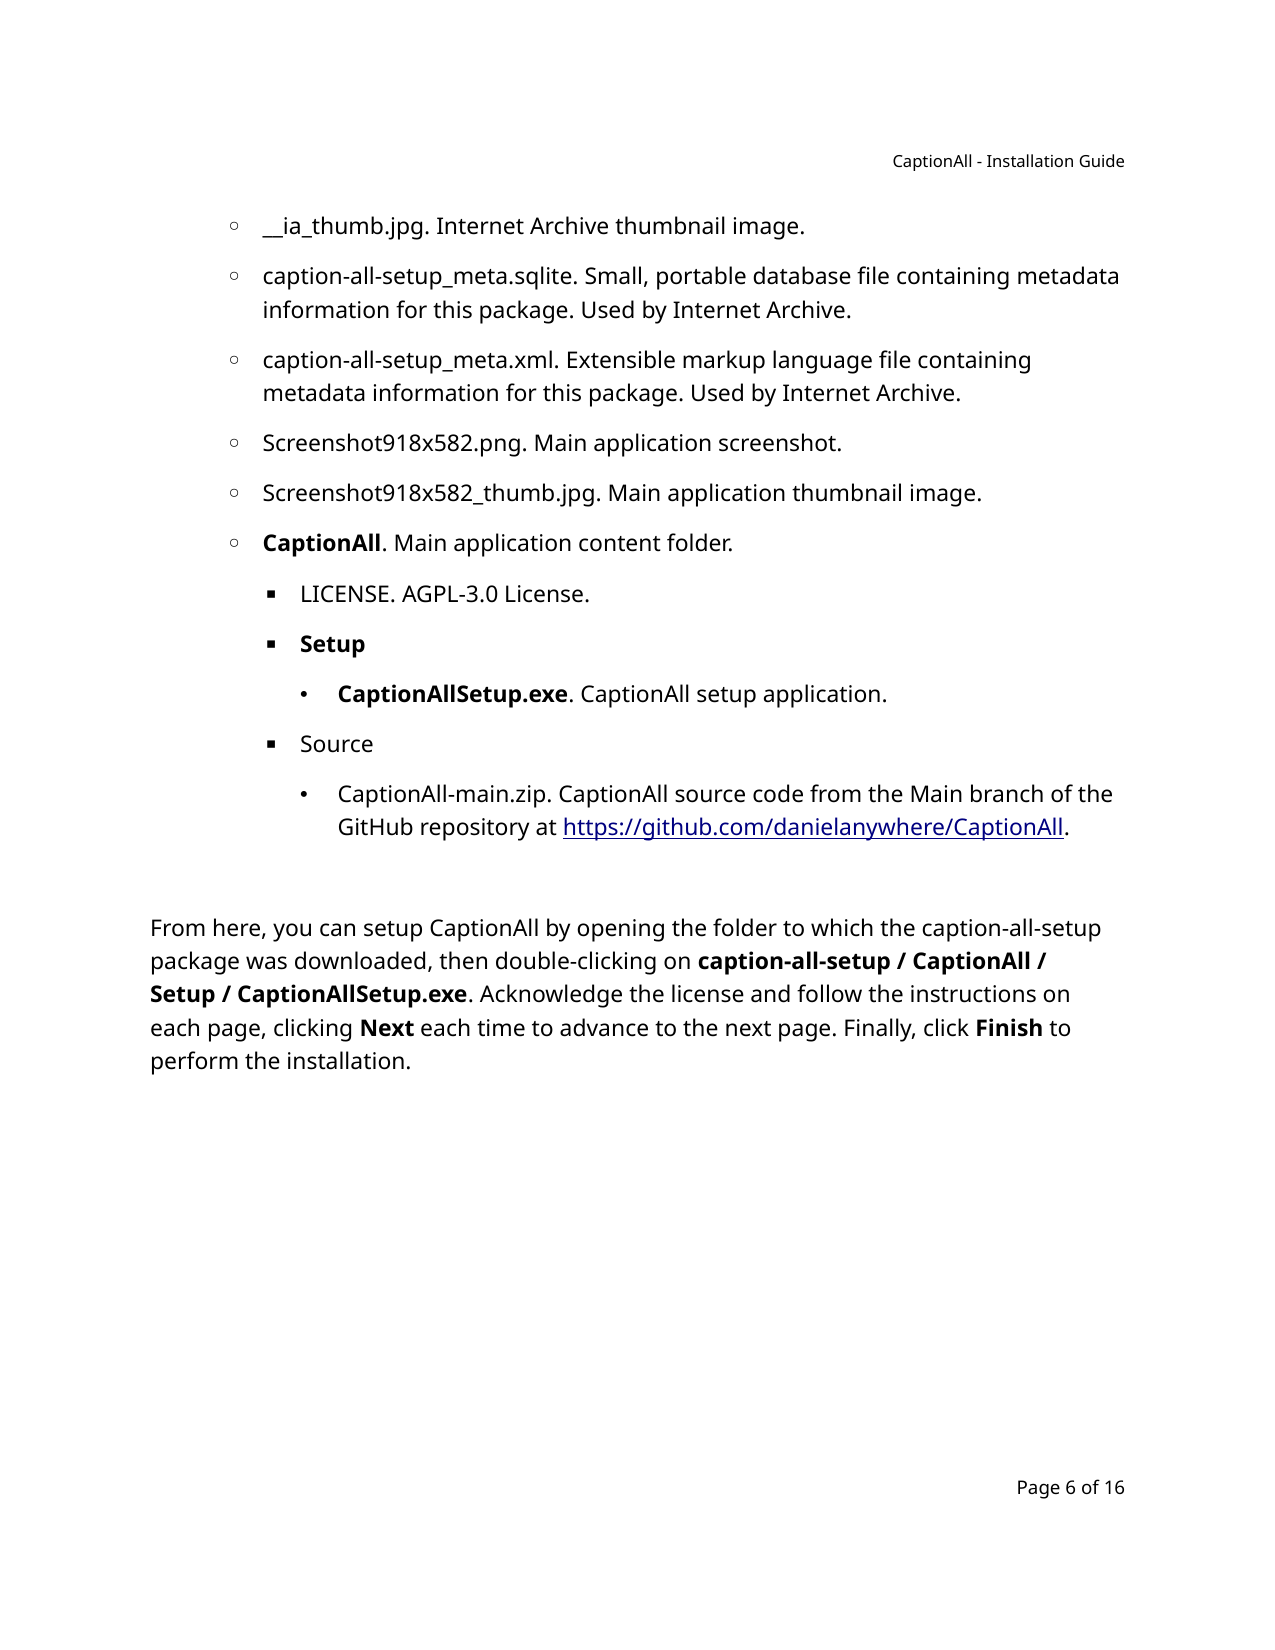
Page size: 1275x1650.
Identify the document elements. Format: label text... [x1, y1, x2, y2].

list caption-all-setup_meta.xml. Extensible markup language file containing metadata information for this package. Used by Internet Archive. [225, 344, 1125, 408]
list CaptionAll. Main application content folder. [225, 527, 1125, 559]
list Screenshot918x582.png. Main application screenshot. [225, 427, 1125, 458]
list Screenshot918x582_thumb.jpg. Main application thumbnail image. [225, 477, 1125, 508]
list LICENSE. AGPL-3.0 License. [262, 577, 1125, 609]
text From here, you can setup CaptionAll by opening the folder to which the caption-all-setup package was downloaded, then double-clicking on caption-all-setup / CaptionAll / Setup / CaptionAllSetup.exe. Acknowledge the license and follow the instructions on each page, clicking Next each time to advance to the next page. Finally, click Finish to perform the installation. [150, 912, 1125, 1077]
list caption-all-setup_meta.sqlite. Small, portable database file containing metadata information for this package. Used by Internet Archive. [225, 260, 1125, 325]
list Source [262, 728, 1125, 759]
list __ia_thumb.jpg. Internet Archive thumbnail image. [225, 210, 1125, 241]
list Setup [262, 628, 1125, 659]
list CaptionAll-main.zip. CaptionAll source code from the Main branch of the GitHub repository at https://github.com/danielanywhere/CaptionAll. [300, 778, 1125, 843]
list CaptionAllSetup.exe. CaptionAll setup application. [300, 678, 1125, 709]
